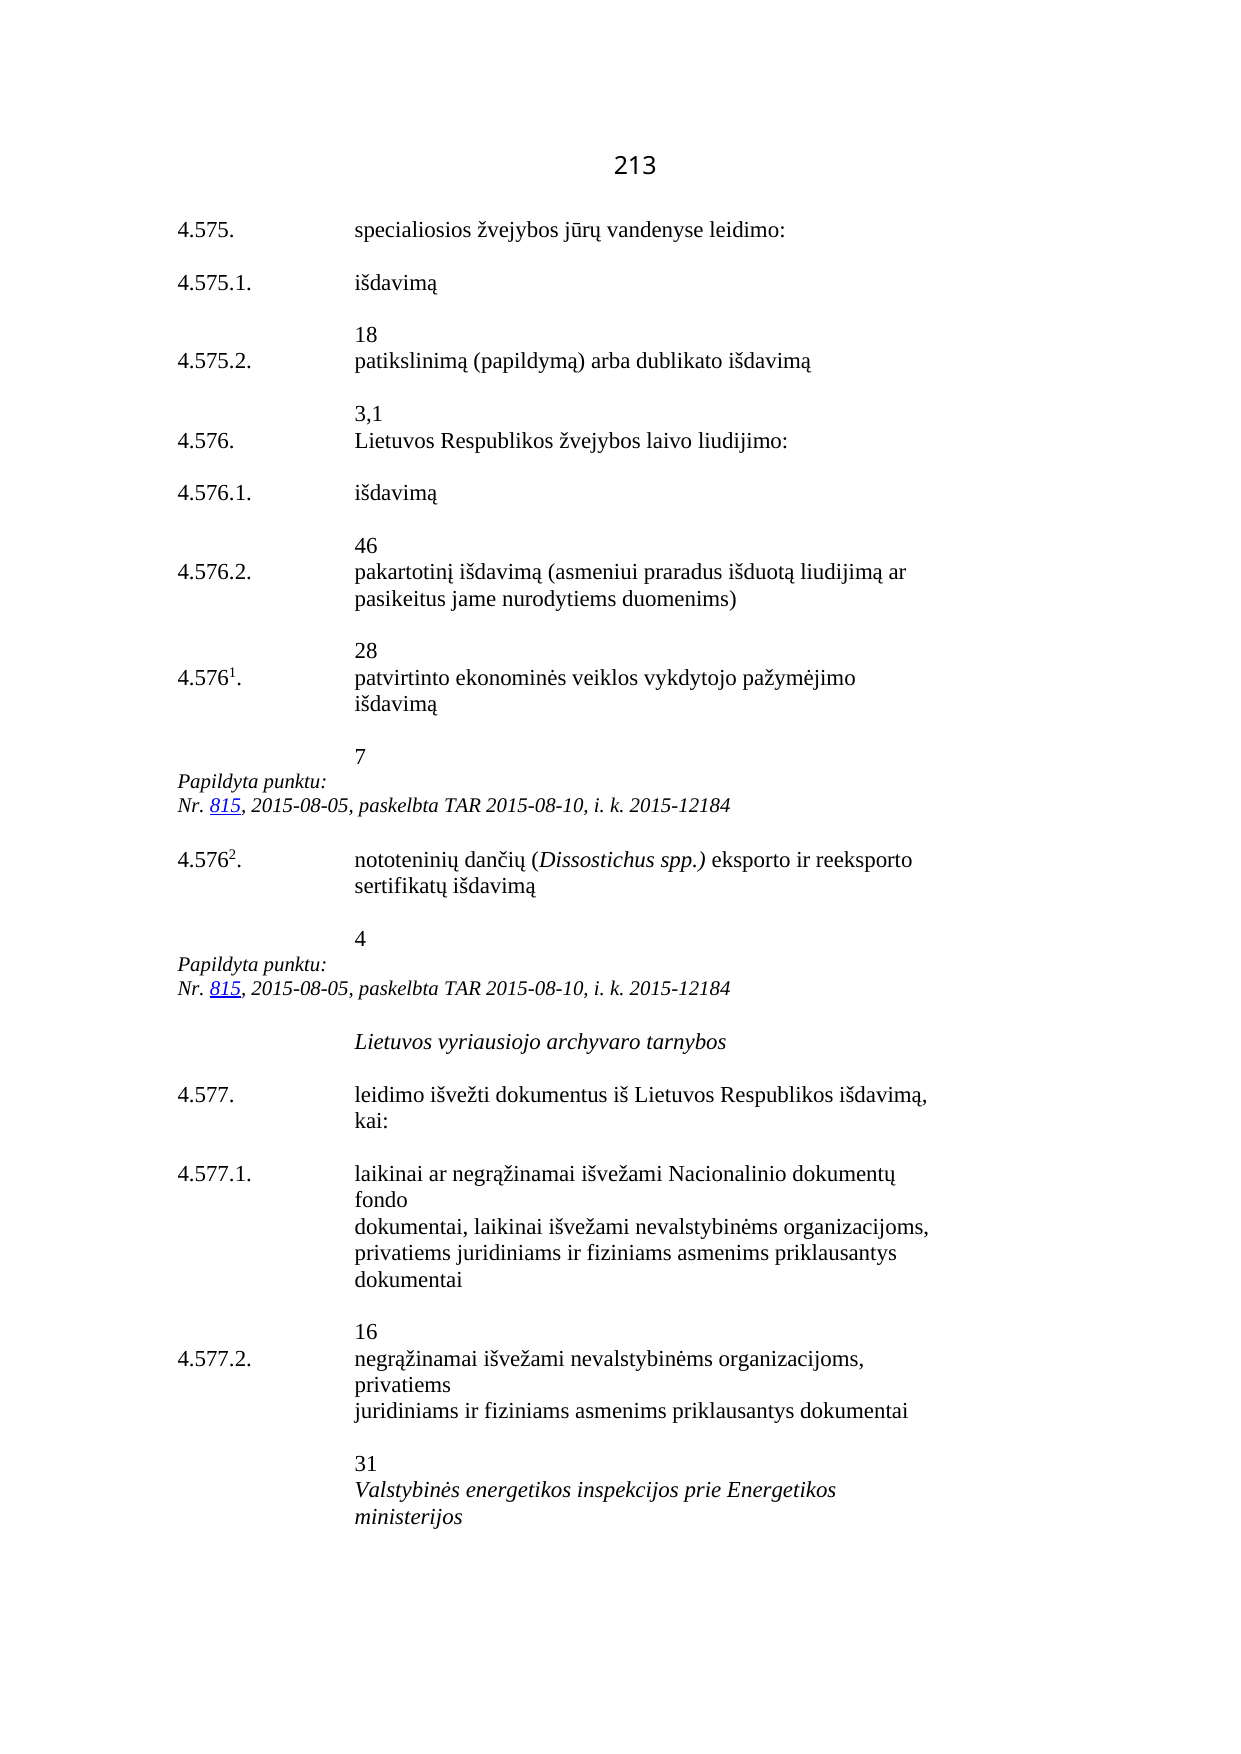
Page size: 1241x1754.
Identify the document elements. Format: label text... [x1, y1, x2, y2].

text dokumentai, laikinai išvežami nevalstybinėms organizacijoms, [354, 1213, 945, 1239]
text 4.577.1. laikinai ar negrąžinamai išvežami Nacionalinio dokumentų fondo [177, 1160, 945, 1213]
text Valstybinės energetikos inspekcijos prie Energetikos ministerijos [354, 1476, 945, 1556]
text 4.575.2. patikslinimą (papildymą) arba dublikato išdavimą 3,1 [177, 348, 945, 427]
text privatiems juridiniams ir fiziniams asmenims priklausantys [354, 1239, 945, 1266]
text 4.5761. patvirtinto ekonominės veiklos vykdytojo pažymėjimo [177, 664, 945, 690]
text dokumentai 16 [354, 1266, 945, 1345]
text 4.575. specialiosios žvejybos jūrų vandenyse leidimo: [177, 216, 945, 268]
text juridiniams ir fiziniams asmenims priklausantys dokumentai 31 [354, 1397, 945, 1476]
text Papildyta punktu: [177, 952, 1093, 976]
text Nr. 815, 2015-08-05, paskelbta TAR 2015-08-10, i. k. 2015-12184 [177, 976, 1093, 1000]
text 4.5762. nototeninių dančių (Dissostichus spp.) eksporto ir reeksporto [177, 846, 945, 872]
text 4.577.2. negrąžinamai išvežami nevalstybinėms organizacijoms, privatiems [177, 1345, 945, 1397]
text išdavimą 7 [354, 690, 945, 769]
text 4.577. leidimo išvežti dokumentus iš Lietuvos Respublikos išdavimą, kai: [177, 1081, 945, 1160]
text 4.576.2. pakartotinį išdavimą (asmeniui praradus išduotą liudijimą ar [177, 558, 945, 585]
text sertifikatų išdavimą 4 [354, 872, 945, 952]
text 4.575.1. išdavimą 18 [177, 268, 945, 348]
text pasikeitus jame nurodytiems duomenims) 28 [354, 585, 945, 664]
text Papildyta punktu: [177, 769, 1093, 793]
text 4.576.1. išdavimą 46 [177, 479, 945, 558]
text Lietuvos vyriausiojo archyvaro tarnybos [354, 1028, 945, 1081]
text 4.576. Lietuvos Respublikos žvejybos laivo liudijimo: [177, 427, 945, 479]
text Nr. 815, 2015-08-05, paskelbta TAR 2015-08-10, i. k. 2015-12184 [177, 793, 1093, 817]
